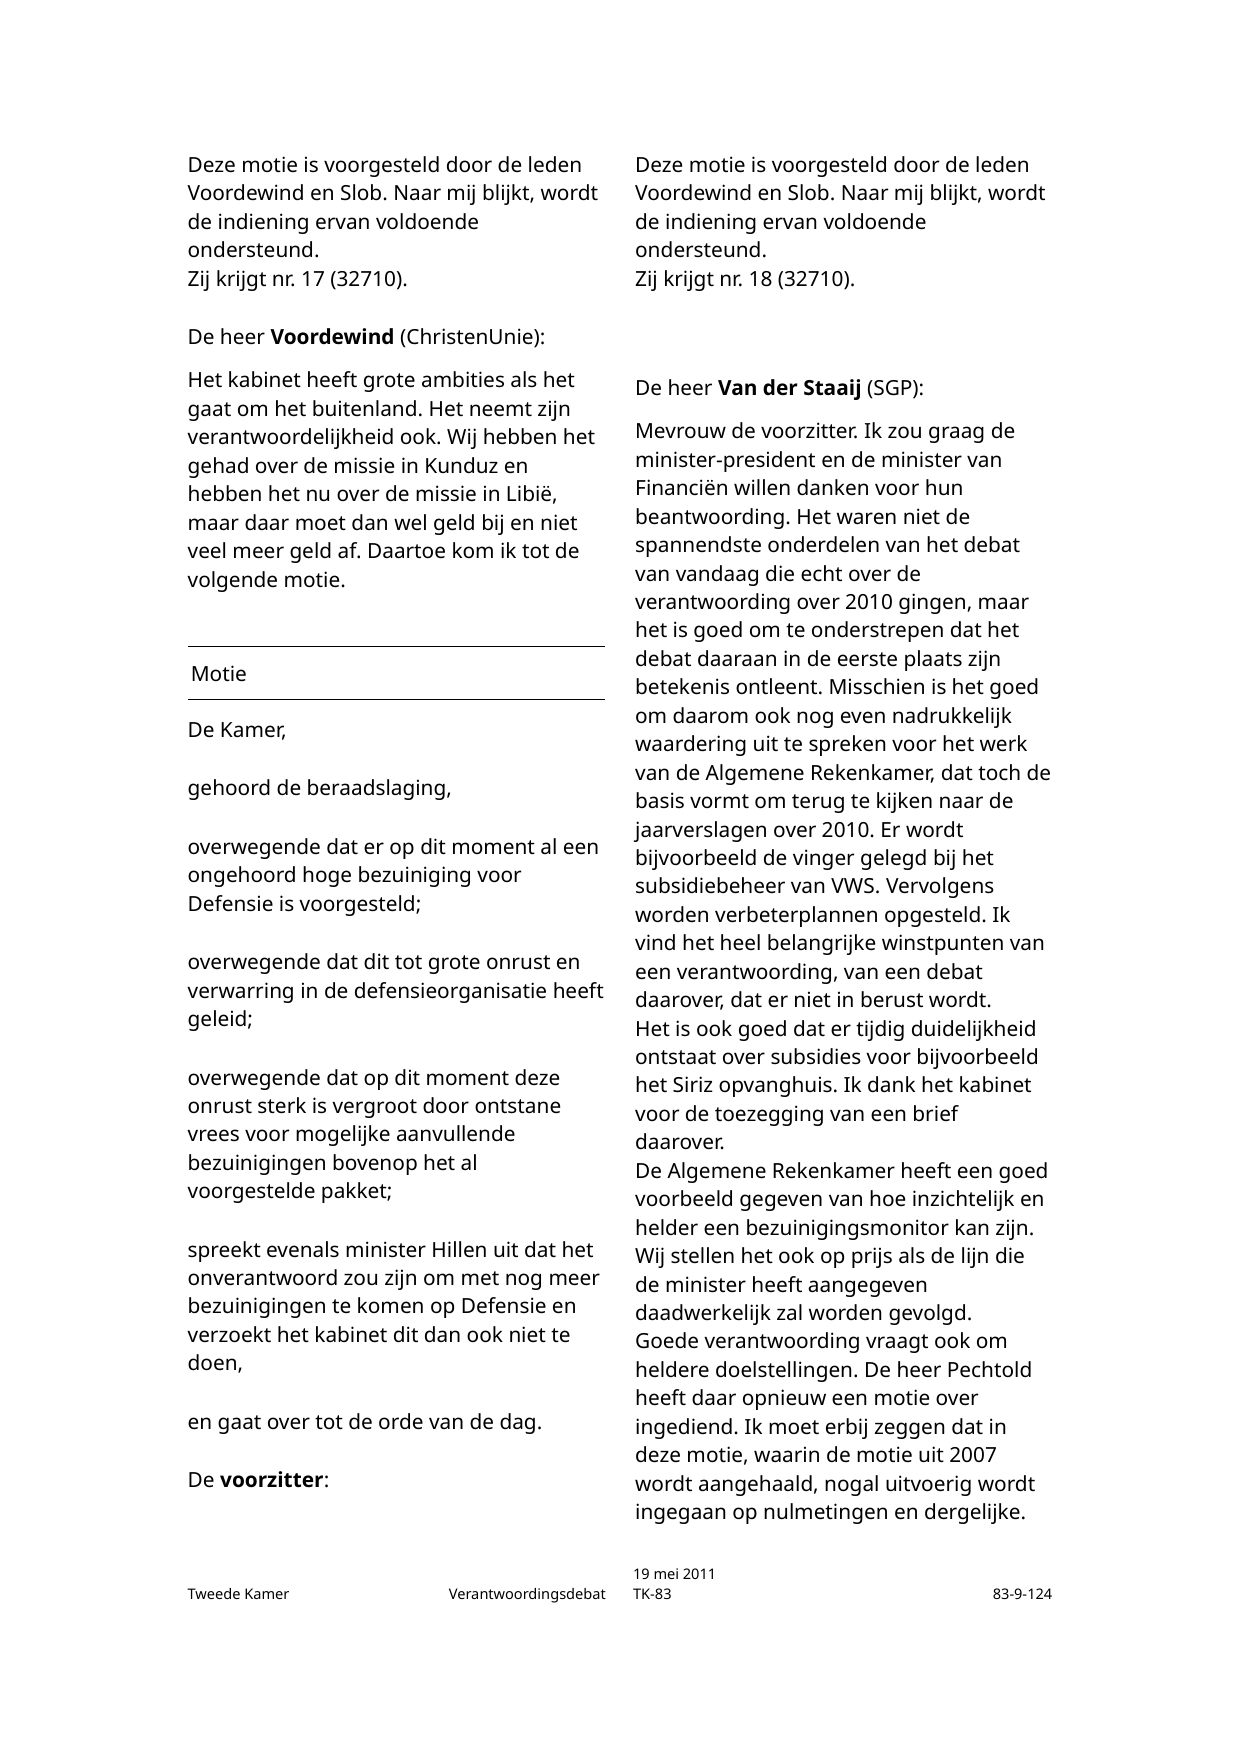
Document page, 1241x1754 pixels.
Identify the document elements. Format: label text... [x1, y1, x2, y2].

text overwegende dat op dit moment deze onrust sterk is vergroot door ontstane vrees voor mogelijke aanvullende bezuinigingen bovenop het al voorgestelde pakket; [187, 1063, 605, 1205]
text Zij krijgt nr. 17 (32710). [187, 264, 605, 292]
subtitle Motie [187, 647, 605, 700]
text Mevrouw de voorzitter. Ik zou graag de minister-president en de minister van Financiën willen danken voor hun beantwoording. Het waren niet de spannendste onderdelen van het debat van vandaag die echt over de verantwoording over 2010 gingen, maar het is goed om te onderstrepen dat het debat daaraan in de eerste plaats zijn betekenis ontleent. Misschien is het goed om daarom ook nog even nadrukkelijk waardering uit te spreken voor het werk van de Algemene Rekenkamer, dat toch de basis vormt om terug te kijken naar de jaarverslagen over 2010. Er wordt bijvoorbeeld de vinger gelegd bij het subsidiebeheer van VWS. Vervolgens worden verbeterplannen opgesteld. Ik vind het heel belangrijke winstpunten van een verantwoording, van een debat daarover, dat er niet in berust wordt. [635, 417, 1053, 1014]
text spreekt evenals minister Hillen uit dat het onverantwoord zou zijn om met nog meer bezuinigingen te komen op Defensie en verzoekt het kabinet dit dan ook niet te doen, [187, 1235, 605, 1377]
text overwegende dat er op dit moment al een ongehoord hoge bezuiniging voor Defensie is voorgesteld; [187, 832, 605, 917]
text De heer Voordewind (ChristenUnie): [187, 322, 605, 351]
text Deze motie is voorgesteld door de leden Voordewind en Slob. Naar mij blijkt, wordt de indiening ervan voldoende ondersteund. [635, 150, 1053, 264]
text Goede verantwoording vraagt ook om heldere doelstellingen. De heer Pechtold heeft daar opnieuw een motie over ingediend. Ik moet erbij zeggen dat in deze motie, waarin de motie uit 2007 wordt aangehaald, nogal uitvoerig wordt ingegaan op nulmetingen en dergelijke. [635, 1327, 1053, 1526]
text  [635, 322, 1053, 351]
text De Kamer, [187, 715, 605, 743]
text overwegende dat dit tot grote onrust en verwarring in de defensieorganisatie heeft geleid; [187, 947, 605, 1033]
text Zij krijgt nr. 18 (32710). [635, 264, 1053, 292]
text De voorzitter: [187, 1465, 605, 1494]
text en gaat over tot de orde van de dag. [187, 1407, 605, 1435]
text gehoord de beraadslaging, [187, 773, 605, 802]
text Deze motie is voorgesteld door de leden Voordewind en Slob. Naar mij blijkt, wordt de indiening ervan voldoende ondersteund. [187, 150, 605, 264]
text De Algemene Rekenkamer heeft een goed voorbeeld gegeven van hoe inzichtelijk en helder een bezuinigingsmonitor kan zijn. Wij stellen het ook op prijs als de lijn die de minister heeft aangegeven daadwerkelijk zal worden gevolgd. [635, 1156, 1053, 1327]
text Het kabinet heeft grote ambities als het gaat om het buitenland. Het neemt zijn verantwoordelijkheid ook. Wij hebben het gehad over de missie in Kunduz en hebben het nu over de missie in Libië, maar daar moet dan wel geld bij en niet veel meer geld af. Daartoe kom ik tot de volgende motie. [187, 366, 605, 593]
text Het is ook goed dat er tijdig duidelijkheid ontstaat over subsidies voor bijvoorbeeld het Siriz opvanghuis. Ik dank het kabinet voor de toezegging van een brief daarover. [635, 1014, 1053, 1156]
text De heer Van der Staaij (SGP): [635, 373, 1053, 402]
